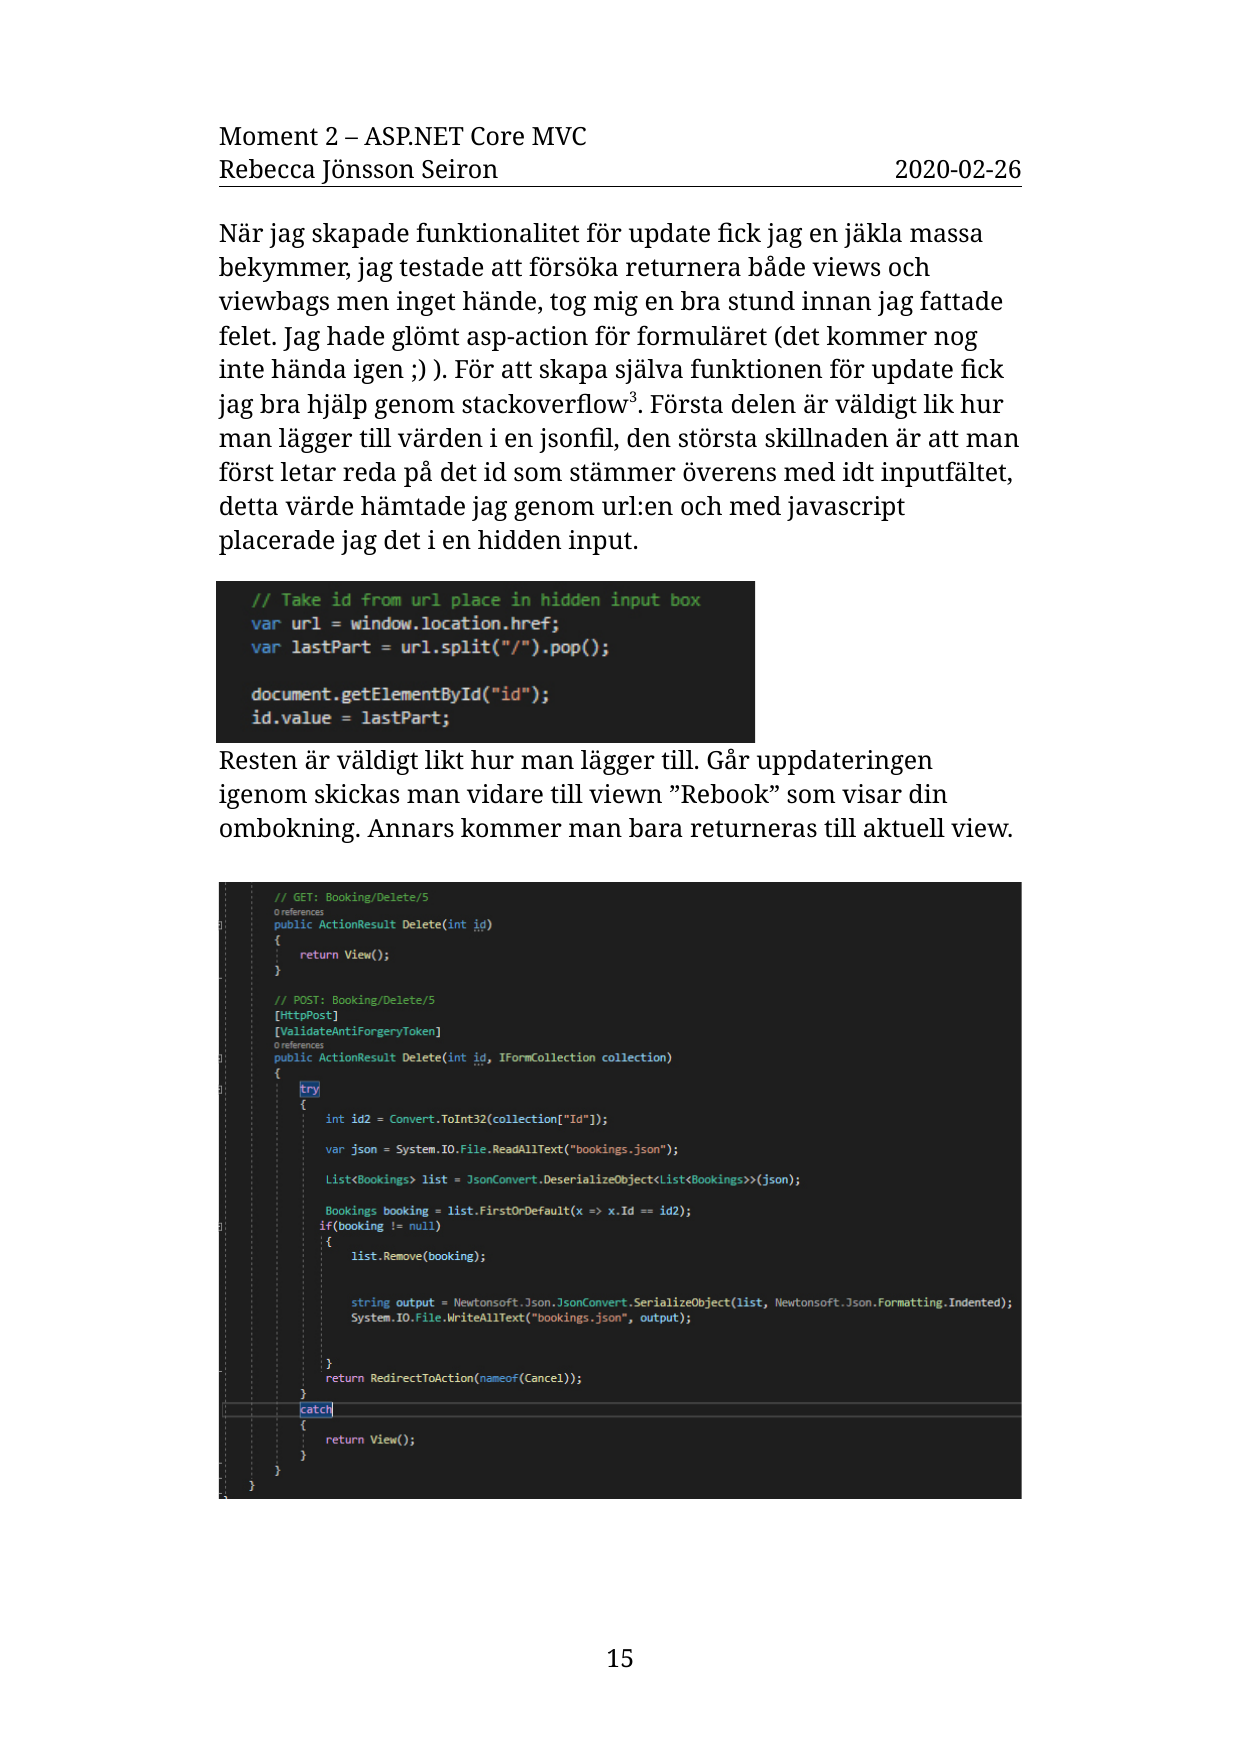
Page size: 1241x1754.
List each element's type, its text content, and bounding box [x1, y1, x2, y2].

picture [218, 882, 1022, 1499]
picture [216, 581, 756, 743]
text När jag skapade funktionalitet för update fick jag en jäkla massa bekymmer, jag testade att försöka returnera både views och viewbags men inget hände, tog mig en bra stund innan jag fattade felet. Jag hade glömt asp-action för formuläret (det kommer nog inte hända igen ;) ). För att skapa själva funktionen för update fick jag bra hjälp genom stackoverflow3. Första delen är väldigt lik hur man lägger till värden i en jsonfil, den största skillnaden är att man först letar reda på det id som stämmer överens med idt inputfältet, detta värde hämtade jag genom url:en och med javascript placerade jag det i en hidden input. [218, 216, 1022, 557]
text Resten är väldigt likt hur man lägger till. Går uppdateringen igenom skickas man vidare till viewn ”Rebook” som visar din ombokning. Annars kommer man bara returneras till aktuell view. [218, 743, 1022, 844]
